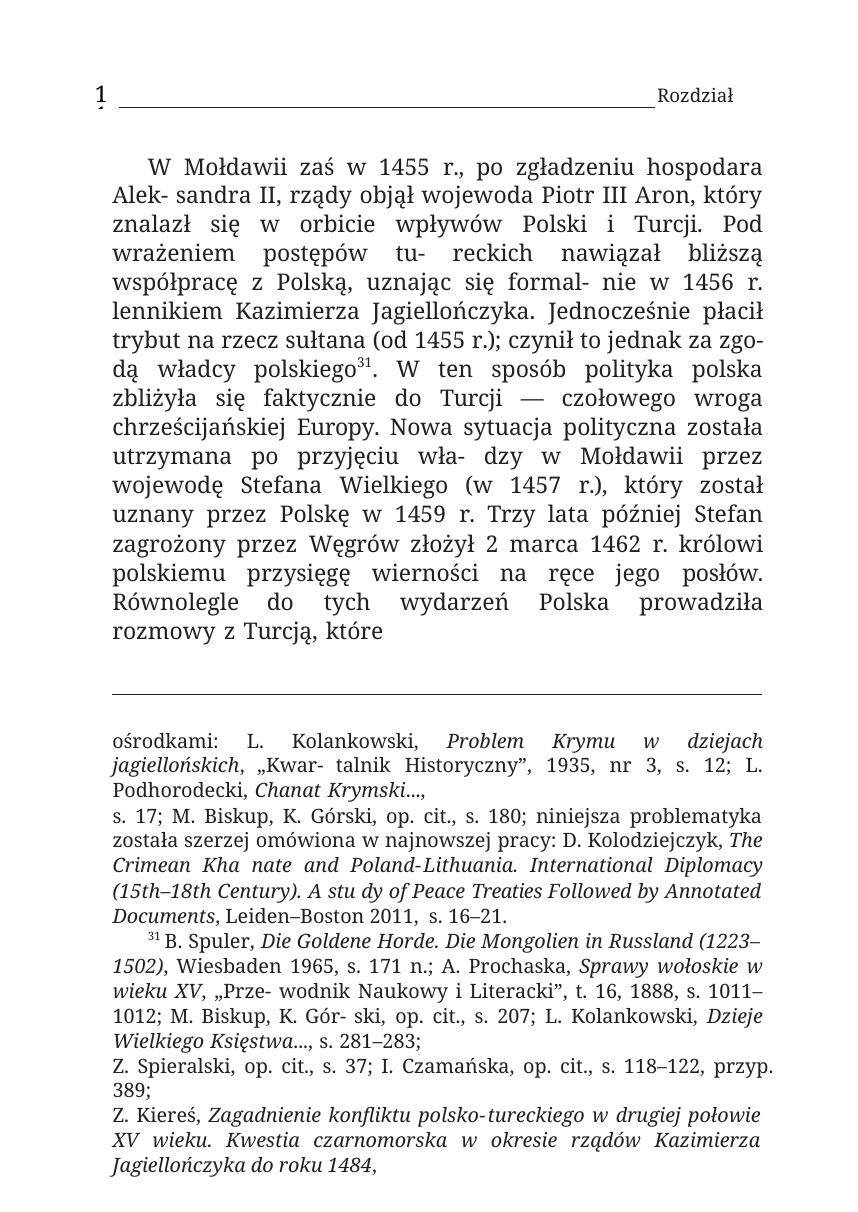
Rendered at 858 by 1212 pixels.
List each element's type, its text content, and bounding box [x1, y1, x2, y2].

text W Mołdawii zaś w 1455 r., po zgładzeniu hospodara Alek- sandra II, rządy objął wojewoda Piotr III Aron, który znalazł się w orbicie wpływów Polski i Turcji. Pod wrażeniem postępów tu- reckich nawiązał bliższą współpracę z Polską, uznając się formal- nie w 1456 r. lennikiem Kazimierza Jagiellończyka. Jednocześnie płacił trybut na rzecz sułtana (od 1455 r.); czynił to jednak za zgo- dą władcy polskiego31. W ten sposób polityka polska zbliżyła się faktycznie do Turcji — czołowego wroga chrześcijańskiej Europy. Nowa sytuacja polityczna została utrzymana po przyjęciu wła- dzy w Mołdawii przez wojewodę Stefana Wielkiego (w 1457 r.), który został uznany przez Polskę w 1459 r. Trzy lata później Stefan zagrożony przez Węgrów złożył 2 marca 1462 r. królowi polskiemu przysięgę wierności na ręce jego posłów. Równolegle do tych wydarzeń Polska prowadziła rozmowy z Turcją, które [112, 152, 763, 646]
text s. 17; M. Biskup, K. Górski, op. cit., s. 180; niniejsza problematyka została szerzej omówiona w najnowszej pracy: D. Kolodziejczyk, The Crimean Kha­ nate and Poland‑Lithuania. International Diplomacy (15th–18th Century). A stu­ dy of Peace Treaties Followed by Annotated Documents, Leiden–Boston 2011, s. 16–21. [112, 803, 763, 929]
text ośrodkami: L. Kolankowski, Problem Krymu w dziejach jagiellońskich, „Kwar- talnik Historyczny”, 1935, nr 3, s. 12; L. Podhorodecki, Chanat Krymski..., [112, 728, 763, 803]
text Z. Kiereś, Zagadnienie konfliktu polsko‑tureckiego w drugiej połowie XV wieku. Kwestia czarnomorska w okresie rządów Kazimierza Jagiellończyka do roku 1484, [112, 1103, 763, 1178]
text Z. Spieralski, op. cit., s. 37; I. Czamańska, op. cit., s. 118–122, przyp. 389; [112, 1054, 774, 1103]
text 31 B. Spuler, Die Goldene Horde. Die Mongolien in Russland (1223–1502), Wiesbaden 1965, s. 171 n.; A. Prochaska, Sprawy wołoskie w wieku XV, „Prze- wodnik Naukowy i Literacki”, t. 16, 1888, s. 1011–1012; M. Biskup, K. Gór- ski, op. cit., s. 207; L. Kolankowski, Dzieje Wielkiego Księstwa..., s. 281–283; [112, 929, 763, 1054]
